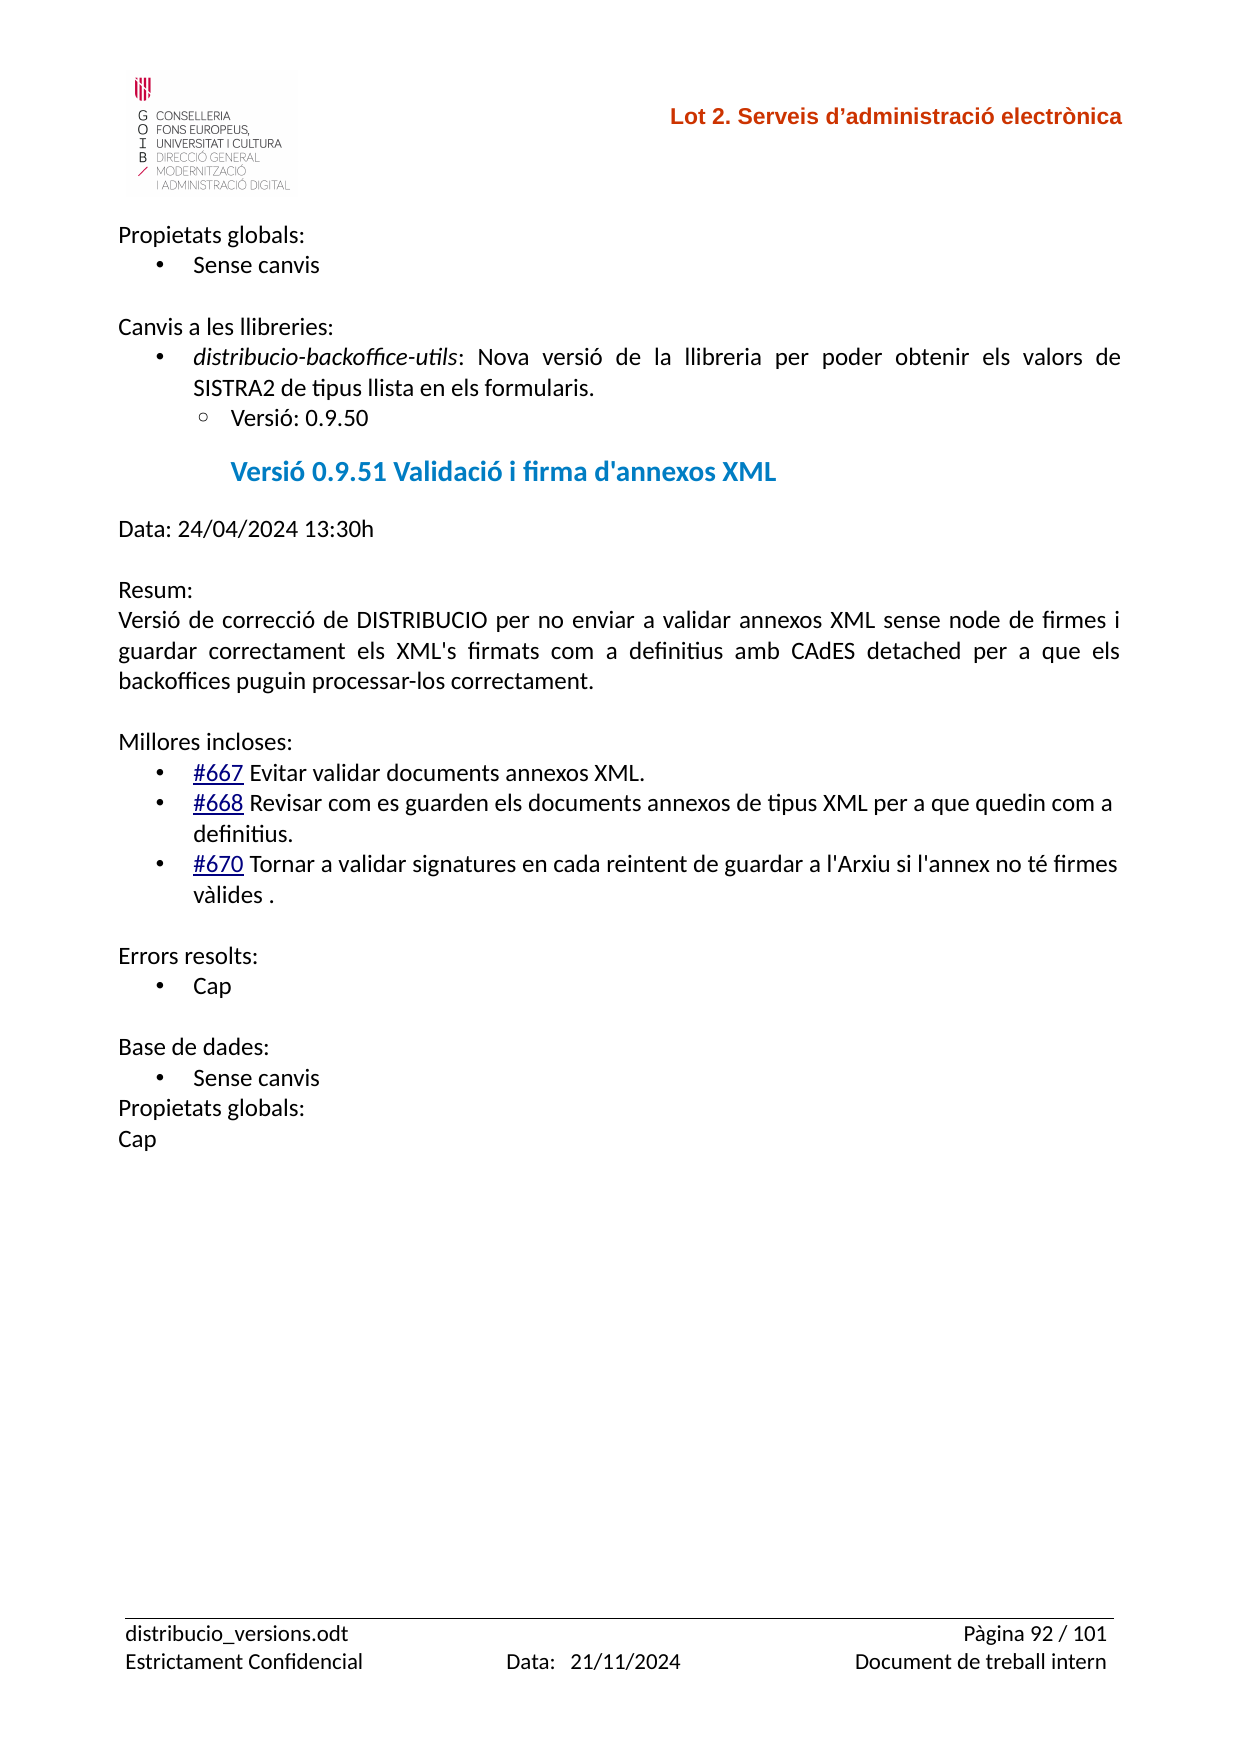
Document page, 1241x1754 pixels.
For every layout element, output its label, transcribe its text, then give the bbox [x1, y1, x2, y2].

picture [126, 70, 299, 197]
text Resum: [118, 574, 1122, 604]
text Errors resolts: [118, 940, 1122, 971]
list distribucio-backoffice-utils: Nova versió de la llibreria per poder obtenir els valors de SISTRA2 de tipus llista en els formularis. [156, 341, 1122, 402]
list Versió: 0.9.50 [193, 402, 1122, 433]
list #670 Tornar a validar signatures en cada reintent de guardar a l'Arxiu si l'annex no té firmes vàlides . [156, 848, 1122, 909]
text Versió de correcció de DISTRIBUCIO per no enviar a validar annexos XML sense node de firmes i guardar correctament els XML's firmats com a definitius amb CAdES detached per a que els backoffices puguin processar-los correctament. [118, 604, 1122, 696]
text Base de dades: [118, 1032, 1122, 1062]
text Data: 24/04/2024 13:30h [118, 513, 1122, 543]
text Cap [118, 1123, 1122, 1154]
list Sense canvis [156, 250, 1122, 280]
list #667 Evitar validar documents annexos XML. [156, 757, 1122, 787]
text Propietats globals: [118, 219, 1122, 250]
list Cap [156, 971, 1122, 1001]
text Propietats globals: [118, 1093, 1122, 1123]
list Sense canvis [156, 1062, 1122, 1093]
text Canvis a les llibreries: [118, 311, 1122, 341]
text Millores incloses: [118, 726, 1122, 757]
subtitle Versió 0.9.51 Validació i firma d'annexos XML [153, 453, 1122, 489]
list #668 Revisar com es guarden els documents annexos de tipus XML per a que quedin com a definitius. [156, 787, 1122, 848]
